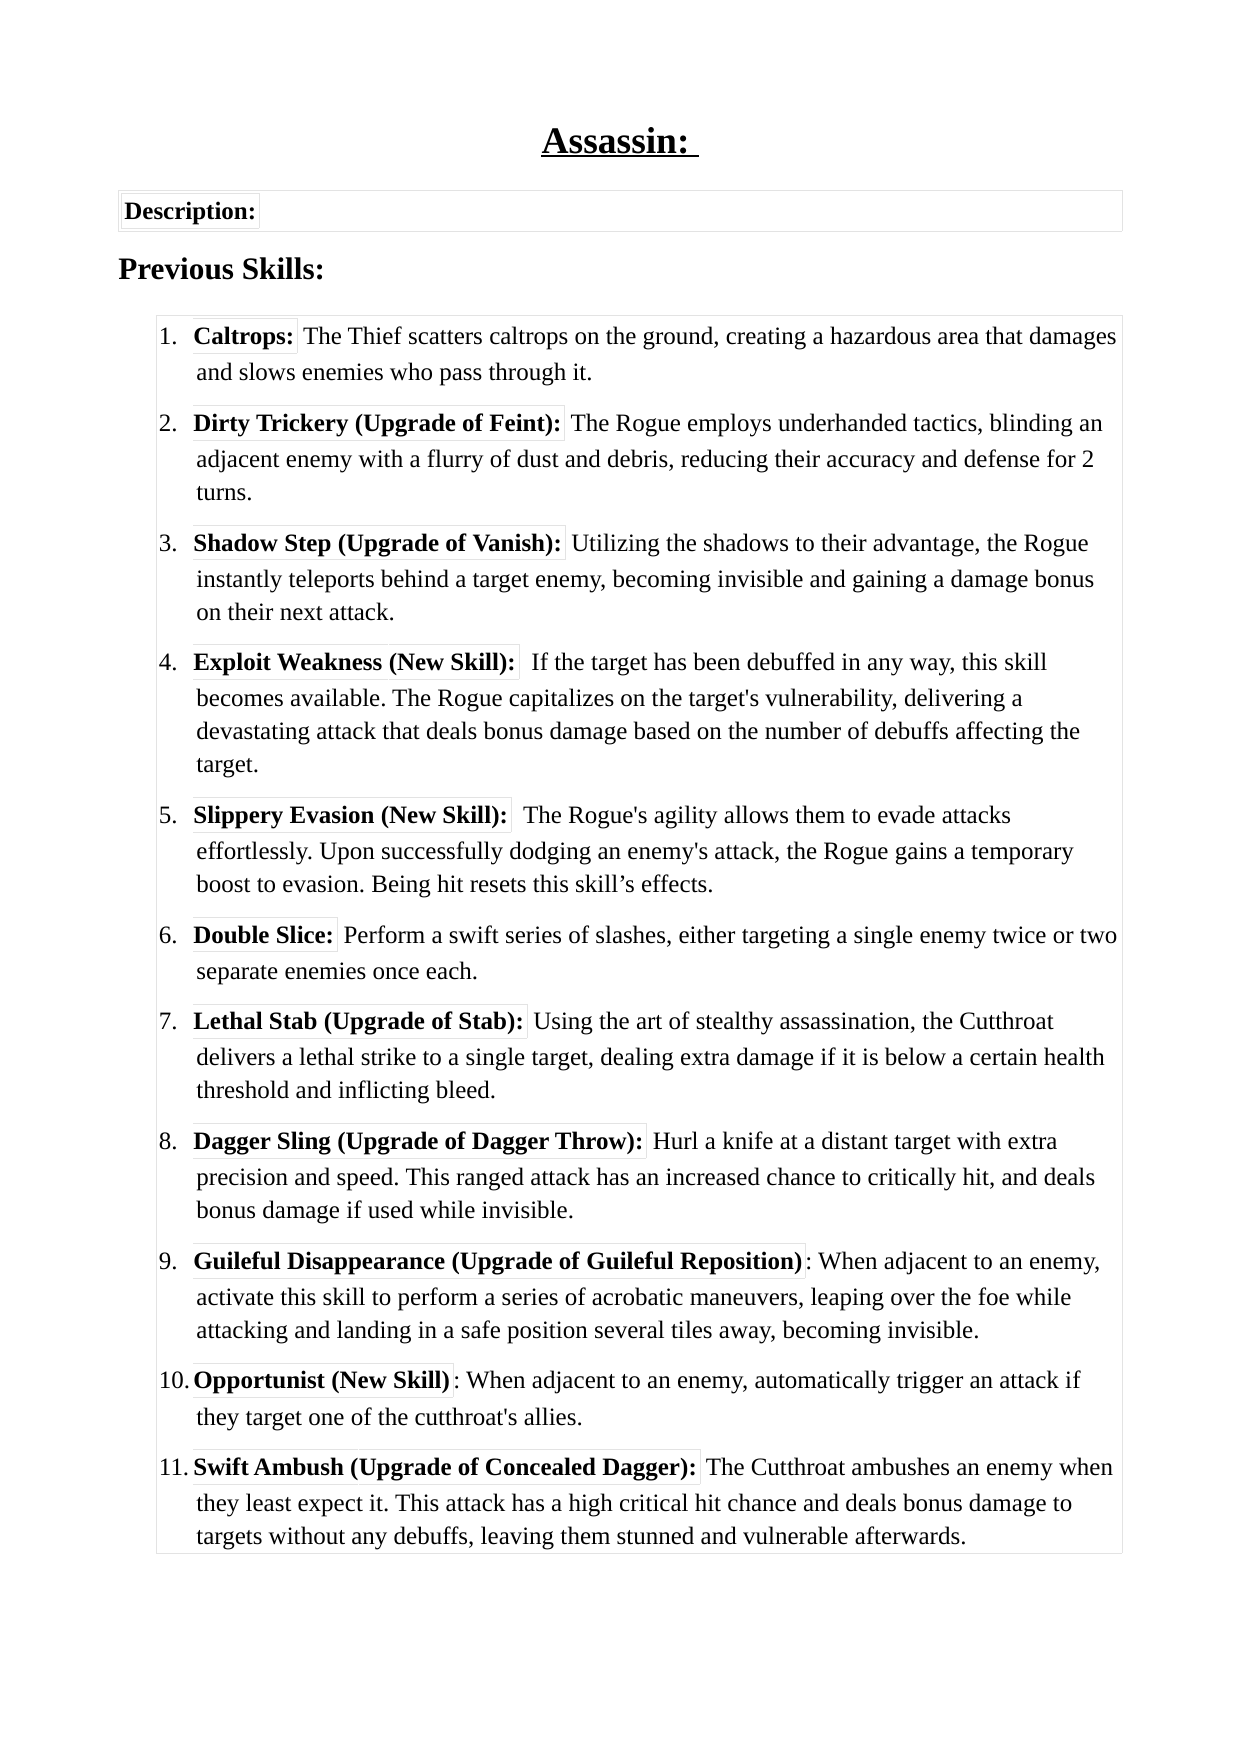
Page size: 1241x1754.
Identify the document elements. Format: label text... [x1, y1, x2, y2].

list Slippery Evasion (New Skill): The Rogue's agility allows them to evade attacks effortlessly. Upon successfully dodging an enemy's attack, the Rogue gains a temporary boost to evasion. Being hit resets this skill’s effects. [157, 794, 1122, 898]
text Previous Skills: [118, 251, 1122, 287]
list Guileful Disappearance (Upgrade of Guileful Reposition): When adjacent to an enemy, activate this skill to perform a series of acrobatic maneuvers, leaping over the foe while attacking and landing in a safe position several tiles away, becoming invisible. [157, 1240, 1122, 1344]
list Lethal Stab (Upgrade of Stab): Using the art of stealthy assassination, the Cutthroat delivers a lethal strike to a single target, dealing extra damage if it is below a certain health threshold and inflicting bleed. [157, 1000, 1122, 1104]
list Shadow Step (Upgrade of Vanish): Utilizing the shadows to their advantage, the Rogue instantly teleports behind a target enemy, becoming invisible and gaining a damage bonus on their next attack. [157, 522, 1122, 626]
list Caltrops: The Thief scatters caltrops on the ground, creating a hazardous area that damages and slows enemies who pass through it. [157, 316, 1122, 386]
list Opportunist (New Skill): When adjacent to an enemy, automatically trigger an attack if they target one of the cutthroat's allies. [157, 1359, 1122, 1430]
text Description: [119, 191, 1122, 231]
list Swift Ambush (Upgrade of Concealed Dagger): The Cutthroat ambushes an enemy when they least expect it. This attack has a high critical hit chance and deals bonus damage to targets without any debuffs, leaving them stunned and vulnerable afterwards. [157, 1446, 1122, 1553]
list Double Slice: Perform a swift series of slashes, either targeting a single enemy twice or two separate enemies once each. [157, 914, 1122, 984]
list Dirty Trickery (Upgrade of Feint): The Rogue employs underhanded tactics, blinding an adjacent enemy with a flurry of dust and debris, reducing their accuracy and defense for 2 turns. [157, 402, 1122, 506]
list Exploit Weakness (New Skill): If the target has been debuffed in any way, this skill becomes available. The Rogue capitalizes on the target's vulnerability, delivering a devastating attack that deals bonus damage based on the number of debuffs affecting the target. [157, 641, 1122, 778]
text Assassin: [118, 118, 1122, 161]
list Dagger Sling (Upgrade of Dagger Throw): Hurl a knife at a distant target with extra precision and speed. This ranged attack has an increased chance to critically hit, and deals bonus damage if used while invisible. [157, 1120, 1122, 1224]
